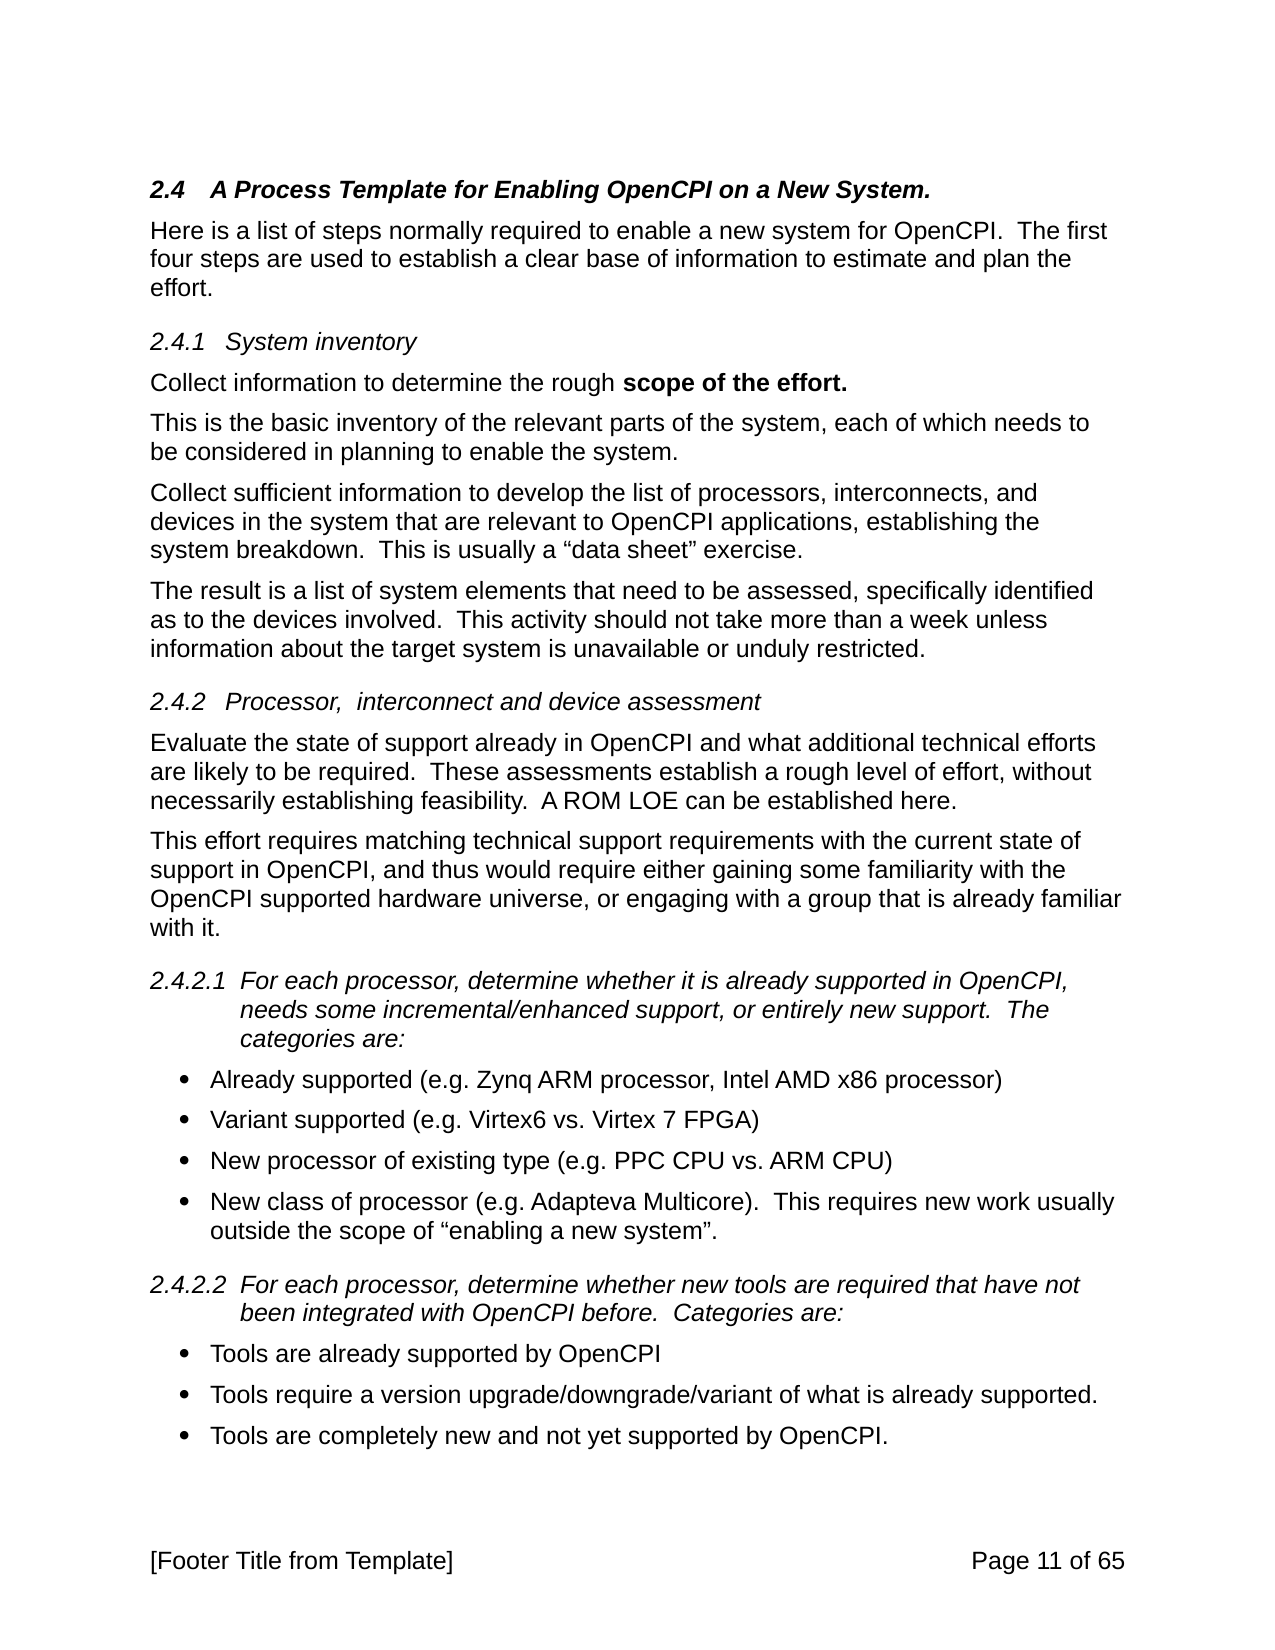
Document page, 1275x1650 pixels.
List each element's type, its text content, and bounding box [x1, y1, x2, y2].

list Already supported (e.g. Zynq ARM processor, Intel AMD x86 processor) [180, 1064, 1125, 1093]
text This is the basic inventory of the relevant parts of the system, each of which needs to be considered in planning to enable the system. [150, 408, 1125, 466]
list Tools are completely new and not yet supported by OpenCPI. [180, 1421, 1125, 1450]
text Here is a list of steps normally required to enable a new system for OpenCPI. The first four steps are used to establish a clear base of information to estimate and plan the effort. [150, 216, 1125, 302]
list New class of processor (e.g. Adapteva Multicore). This requires new work usually outside the scope of “enabling a new system”. [180, 1187, 1125, 1245]
subtitle A Process Template for Enabling OpenCPI on a New System. [150, 175, 1125, 204]
subtitle For each processor, determine whether it is already supported in OpenCPI, needs some incremental/enhanced support, or entirely new support. The categories are: [150, 966, 1125, 1053]
text Evaluate the state of support already in OpenCPI and what additional technical efforts are likely to be required. These assessments establish a rough level of effort, without necessarily establishing feasibility. A ROM LOE can be established here. [150, 728, 1125, 814]
list Variant supported (e.g. Virtex6 vs. Virtex 7 FPGA) [180, 1105, 1125, 1134]
text Collect sufficient information to develop the list of processors, interconnects, and devices in the system that are relevant to OpenCPI applications, establishing the system breakdown. This is usually a “data sheet” exercise. [150, 478, 1125, 564]
text Collect information to determine the rough scope of the effort. [150, 368, 1125, 396]
list Tools are already supported by OpenCPI [180, 1339, 1125, 1368]
list New processor of existing type (e.g. PPC CPU vs. ARM CPU) [180, 1146, 1125, 1175]
subtitle For each processor, determine whether new tools are required that have not been integrated with OpenCPI before. Categories are: [150, 1270, 1125, 1327]
text This effort requires matching technical support requirements with the current state of support in OpenCPI, and thus would require either gaining some familiarity with the OpenCPI supported hardware universe, or engaging with a group that is already familiar with it. [150, 826, 1125, 941]
subtitle System inventory [150, 327, 1125, 356]
subtitle Processor, interconnect and device assessment [150, 687, 1125, 716]
list Tools require a version upgrade/downgrade/variant of what is already supported. [180, 1380, 1125, 1409]
text The result is a list of system elements that need to be assessed, specifically identified as to the devices involved. This activity should not take more than a week unless information about the target system is unavailable or unduly restricted. [150, 576, 1125, 662]
